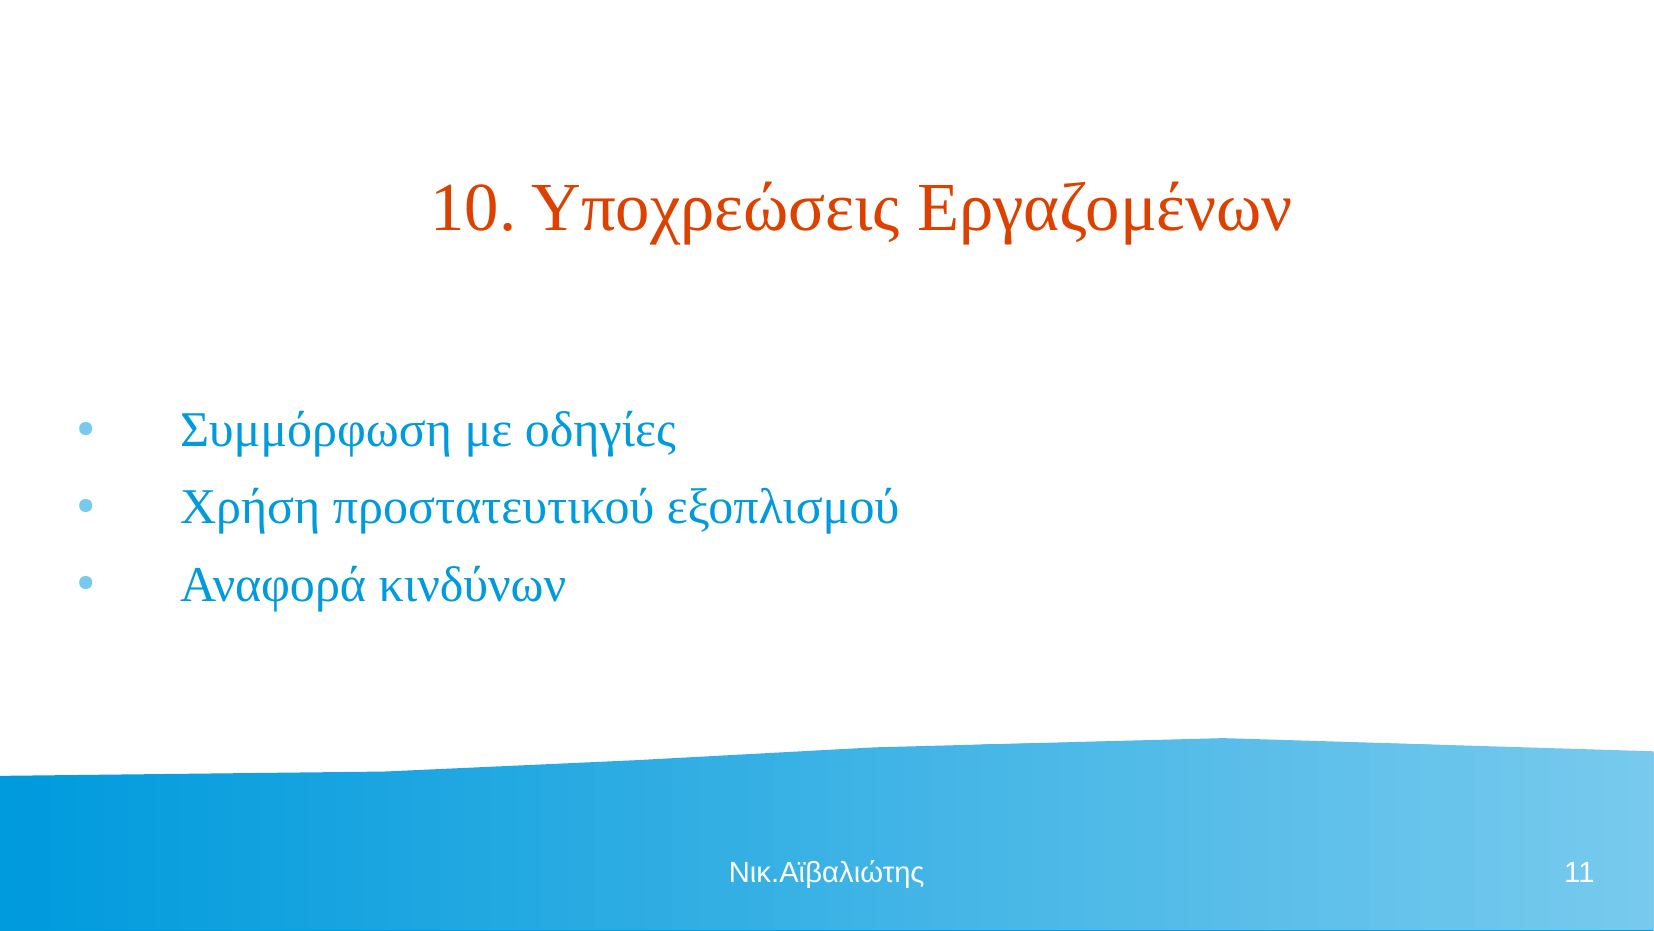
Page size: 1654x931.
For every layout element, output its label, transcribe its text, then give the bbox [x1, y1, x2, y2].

title 10. Υποχρεώσεις Εργαζομένων [88, 118, 1565, 296]
list Συμμόρφωση με οδηγίες Χρήση προστατευτικού εξοπλισμού Αναφορά κινδύνων [59, 324, 1595, 709]
